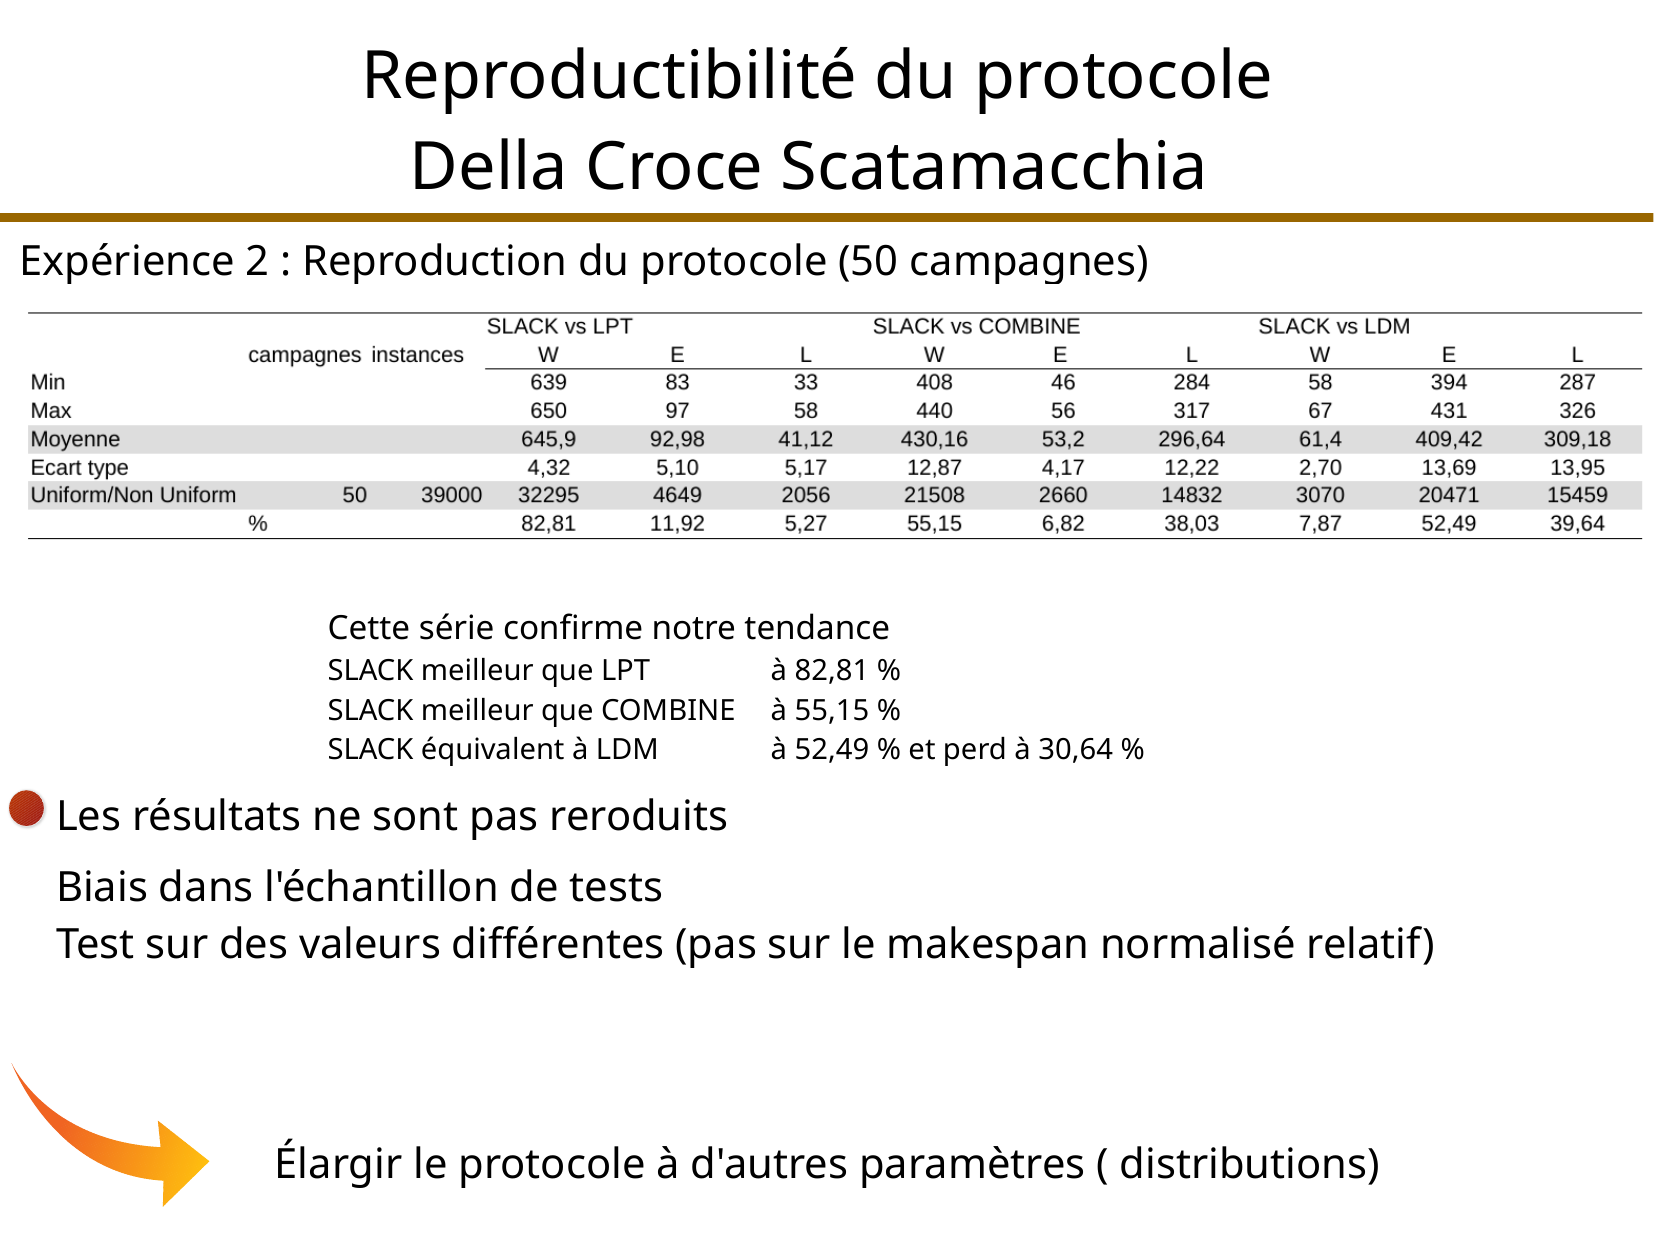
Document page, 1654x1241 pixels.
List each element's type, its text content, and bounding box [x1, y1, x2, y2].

picture [6, 788, 49, 831]
text_box Expérience 2 : Reproduction du protocole (50 campagnes) [4, 223, 1170, 334]
text_box Les résultats ne sont pas reroduits [41, 778, 1619, 841]
picture [6, 999, 220, 1241]
text_box Élargir le protocole à d'autres paramètres ( distributions) [224, 1126, 1548, 1190]
picture [5, 284, 1654, 556]
text_box Cette série confirme notre tendance SLACK meilleur que LPT à 82,81 % SLACK meilleur que COMBINE à 55,15 % SLACK équivalent à LDM à 52,49 % et perd à 30,64 % [312, 596, 1335, 751]
title Reproductibilité du protocole Della Croce Scatamacchia [82, 42, 1571, 195]
text_box Biais dans l'échantillon de tests Test sur des valeurs différentes (pas sur le makespan normalisé relatif) [41, 849, 1619, 960]
